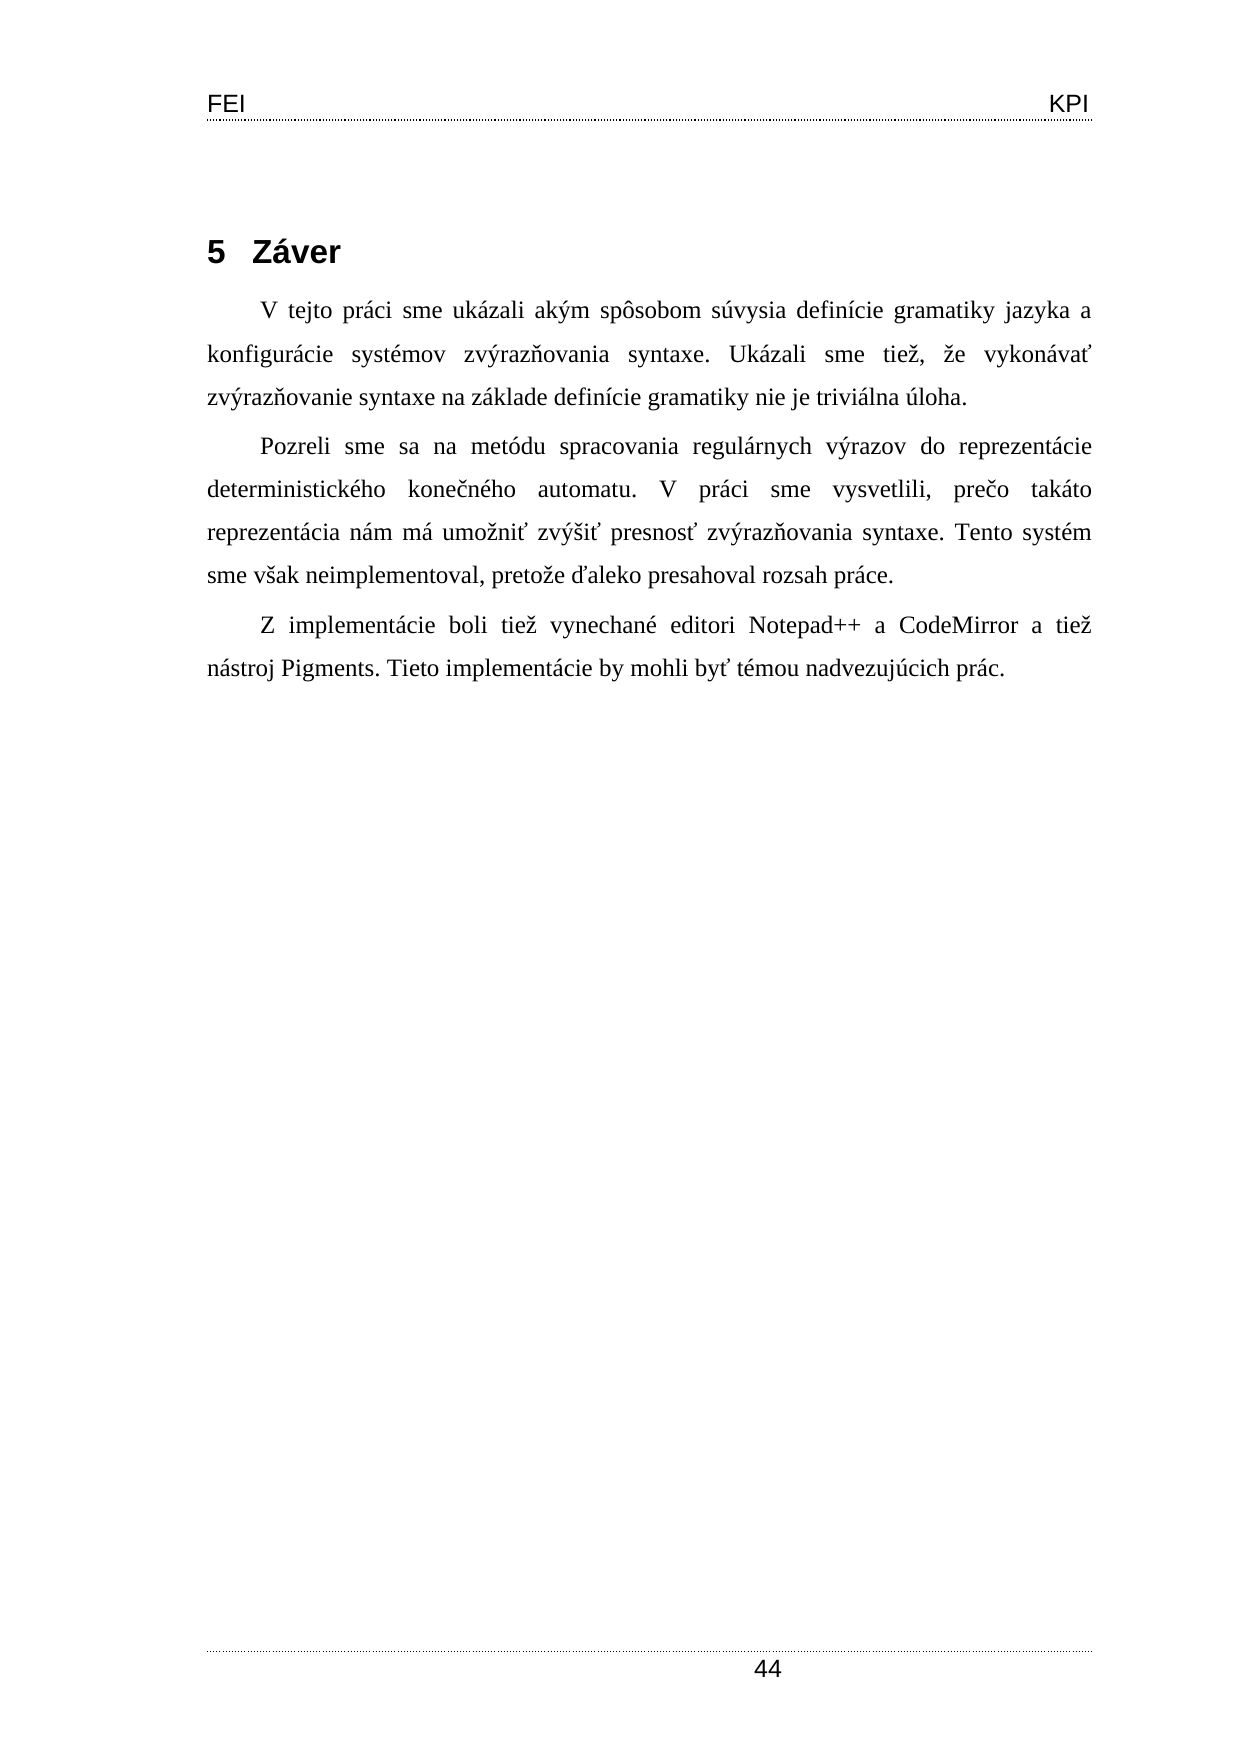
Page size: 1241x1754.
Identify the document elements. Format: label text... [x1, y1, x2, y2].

text Z implementácie boli tiež vynechané editori Notepad++ a CodeMirror a tiež nástroj Pigments. Tieto implementácie by mohli byť témou nadvezujúcich prác. [207, 610, 1092, 682]
list Záver [207, 232, 1092, 270]
text V tejto práci sme ukázali akým spôsobom súvysia definície gramatiky jazyka a konfigurácie systémov zvýrazňovania syntaxe. Ukázali sme tiež, že vykonávať zvýrazňovanie syntaxe na základe definície gramatiky nie je triviálna úloha. [207, 296, 1092, 411]
text Pozreli sme sa na metódu spracovania regulárnych výrazov do reprezentácie deterministického konečného automatu. V práci sme vysvetlili, prečo takáto reprezentácia nám má umožniť zvýšiť presnosť zvýrazňovania syntaxe. Tento systém sme však neimplementoval, pretože ďaleko presahoval rozsah práce. [207, 431, 1092, 589]
